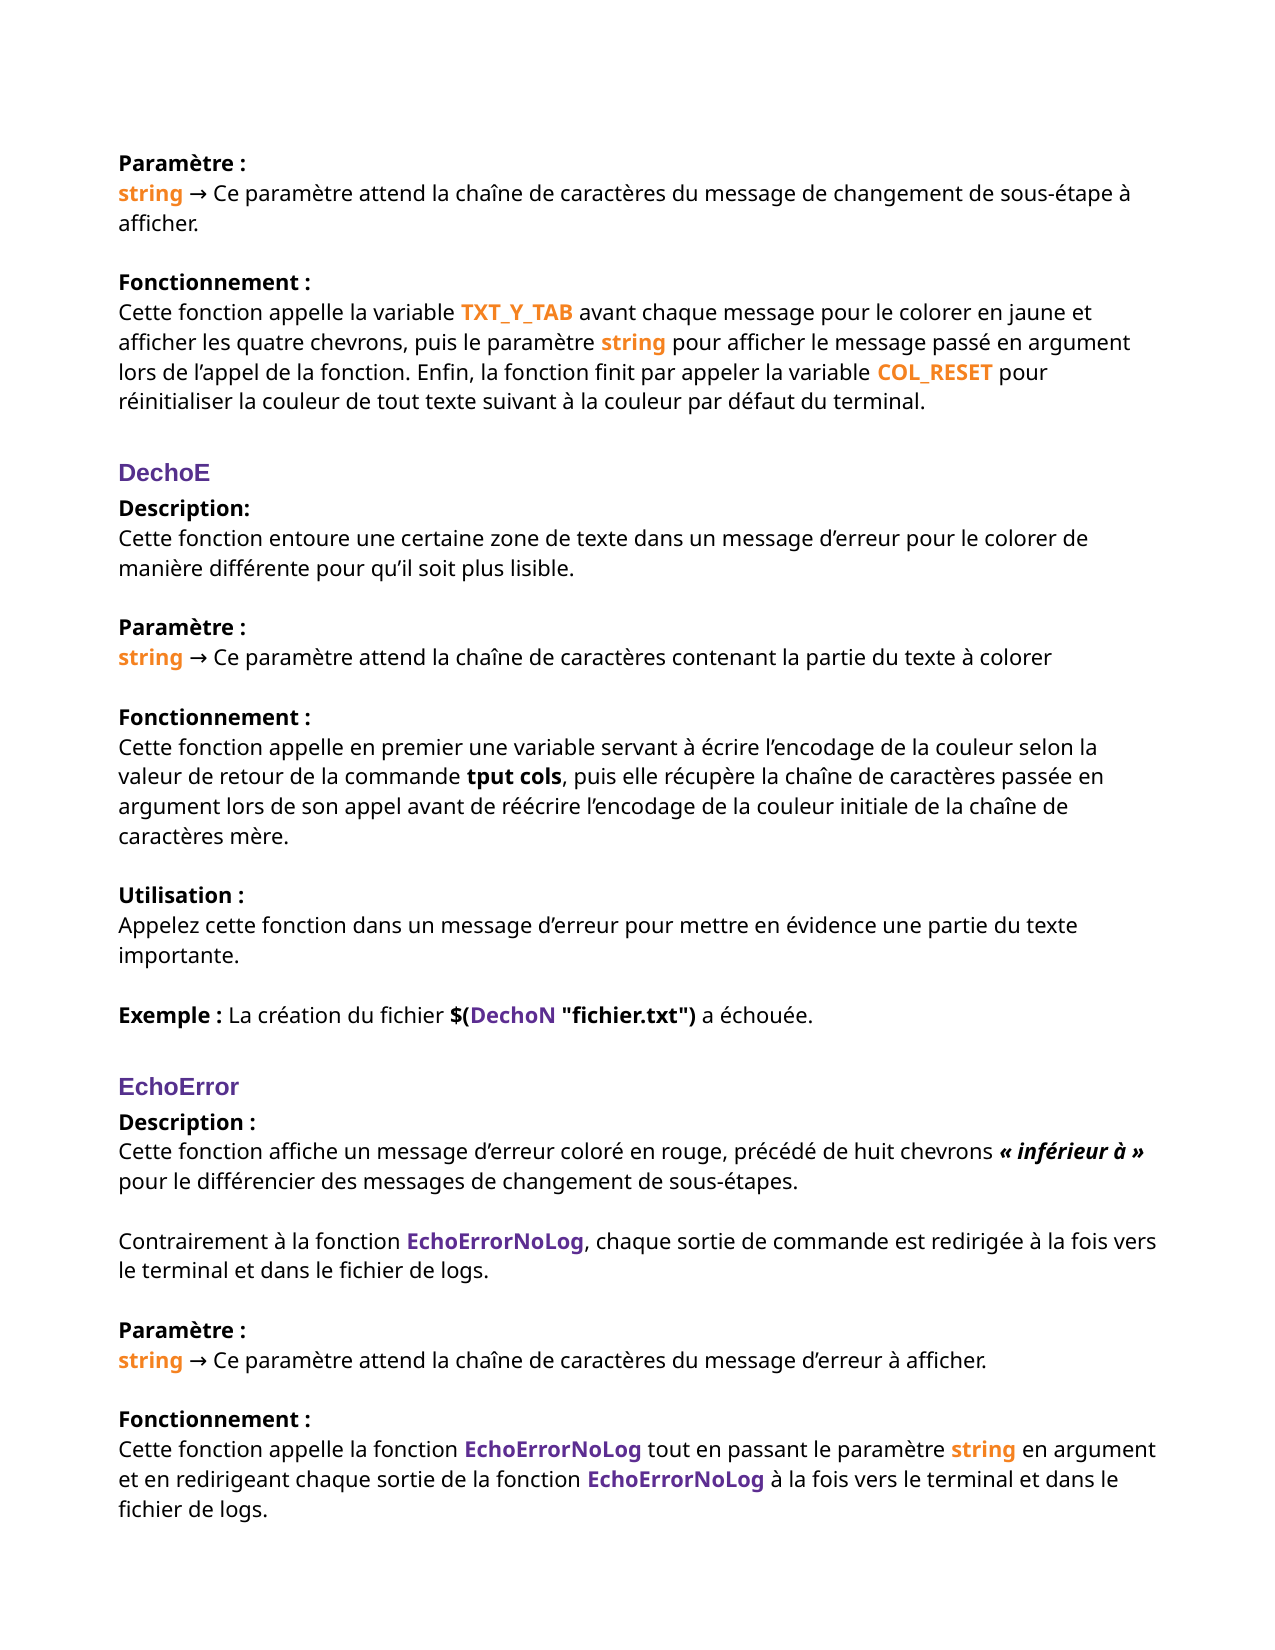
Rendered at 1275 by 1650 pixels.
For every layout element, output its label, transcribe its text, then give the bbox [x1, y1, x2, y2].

text Description: [118, 493, 1157, 523]
text Cette fonction affiche un message d’erreur coloré en rouge, précédé de huit chevrons « inférieur à » pour le différencier des messages de changement de sous-étapes. [118, 1136, 1157, 1196]
text Contrairement à la fonction EchoErrorNoLog, chaque sortie de commande est redirigée à la fois vers le terminal et dans le fichier de logs. [118, 1226, 1157, 1285]
text Utilisation : [118, 880, 1157, 910]
subtitle DechoE [118, 458, 1157, 487]
text string → Ce paramètre attend la chaîne de caractères du message d’erreur à afficher. [118, 1345, 1157, 1374]
text Fonctionnement : [118, 702, 1157, 731]
text Description : [118, 1106, 1157, 1136]
text Exemple : La création du fichier $(DechoN "fichier.txt") a échouée. [118, 999, 1157, 1029]
text Paramètre : [118, 612, 1157, 642]
text Cette fonction appelle la fonction EchoErrorNoLog tout en passant le paramètre string en argument et en redirigeant chaque sortie de la fonction EchoErrorNoLog à la fois vers le terminal et dans le fichier de logs. [118, 1434, 1157, 1523]
text Fonctionnement : [118, 267, 1157, 297]
text Paramètre : [118, 148, 1157, 178]
text Cette fonction entoure une certaine zone de texte dans un message d’erreur pour le colorer de manière différente pour qu’il soit plus lisible. [118, 523, 1157, 582]
text Appelez cette fonction dans un message d’erreur pour mettre en évidence une partie du texte importante. [118, 910, 1157, 970]
text Paramètre : [118, 1315, 1157, 1345]
text string → Ce paramètre attend la chaîne de caractères contenant la partie du texte à colorer [118, 642, 1157, 672]
text Cette fonction appelle la variable TXT_Y_TAB avant chaque message pour le colorer en jaune et afficher les quatre chevrons, puis le paramètre string pour afficher le message passé en argument lors de l’appel de la fonction. Enfin, la fonction finit par appeler la variable COL_RESET pour réinitialiser la couleur de tout texte suivant à la couleur par défaut du terminal. [118, 297, 1157, 416]
text Cette fonction appelle en premier une variable servant à écrire l’encodage de la couleur selon la valeur de retour de la commande tput cols, puis elle récupère la chaîne de caractères passée en argument lors de son appel avant de réécrire l’encodage de la couleur initiale de la chaîne de caractères mère. [118, 731, 1157, 851]
subtitle EchoError [118, 1072, 1157, 1100]
text Fonctionnement : [118, 1404, 1157, 1434]
text string → Ce paramètre attend la chaîne de caractères du message de changement de sous-étape à afficher. [118, 178, 1157, 237]
